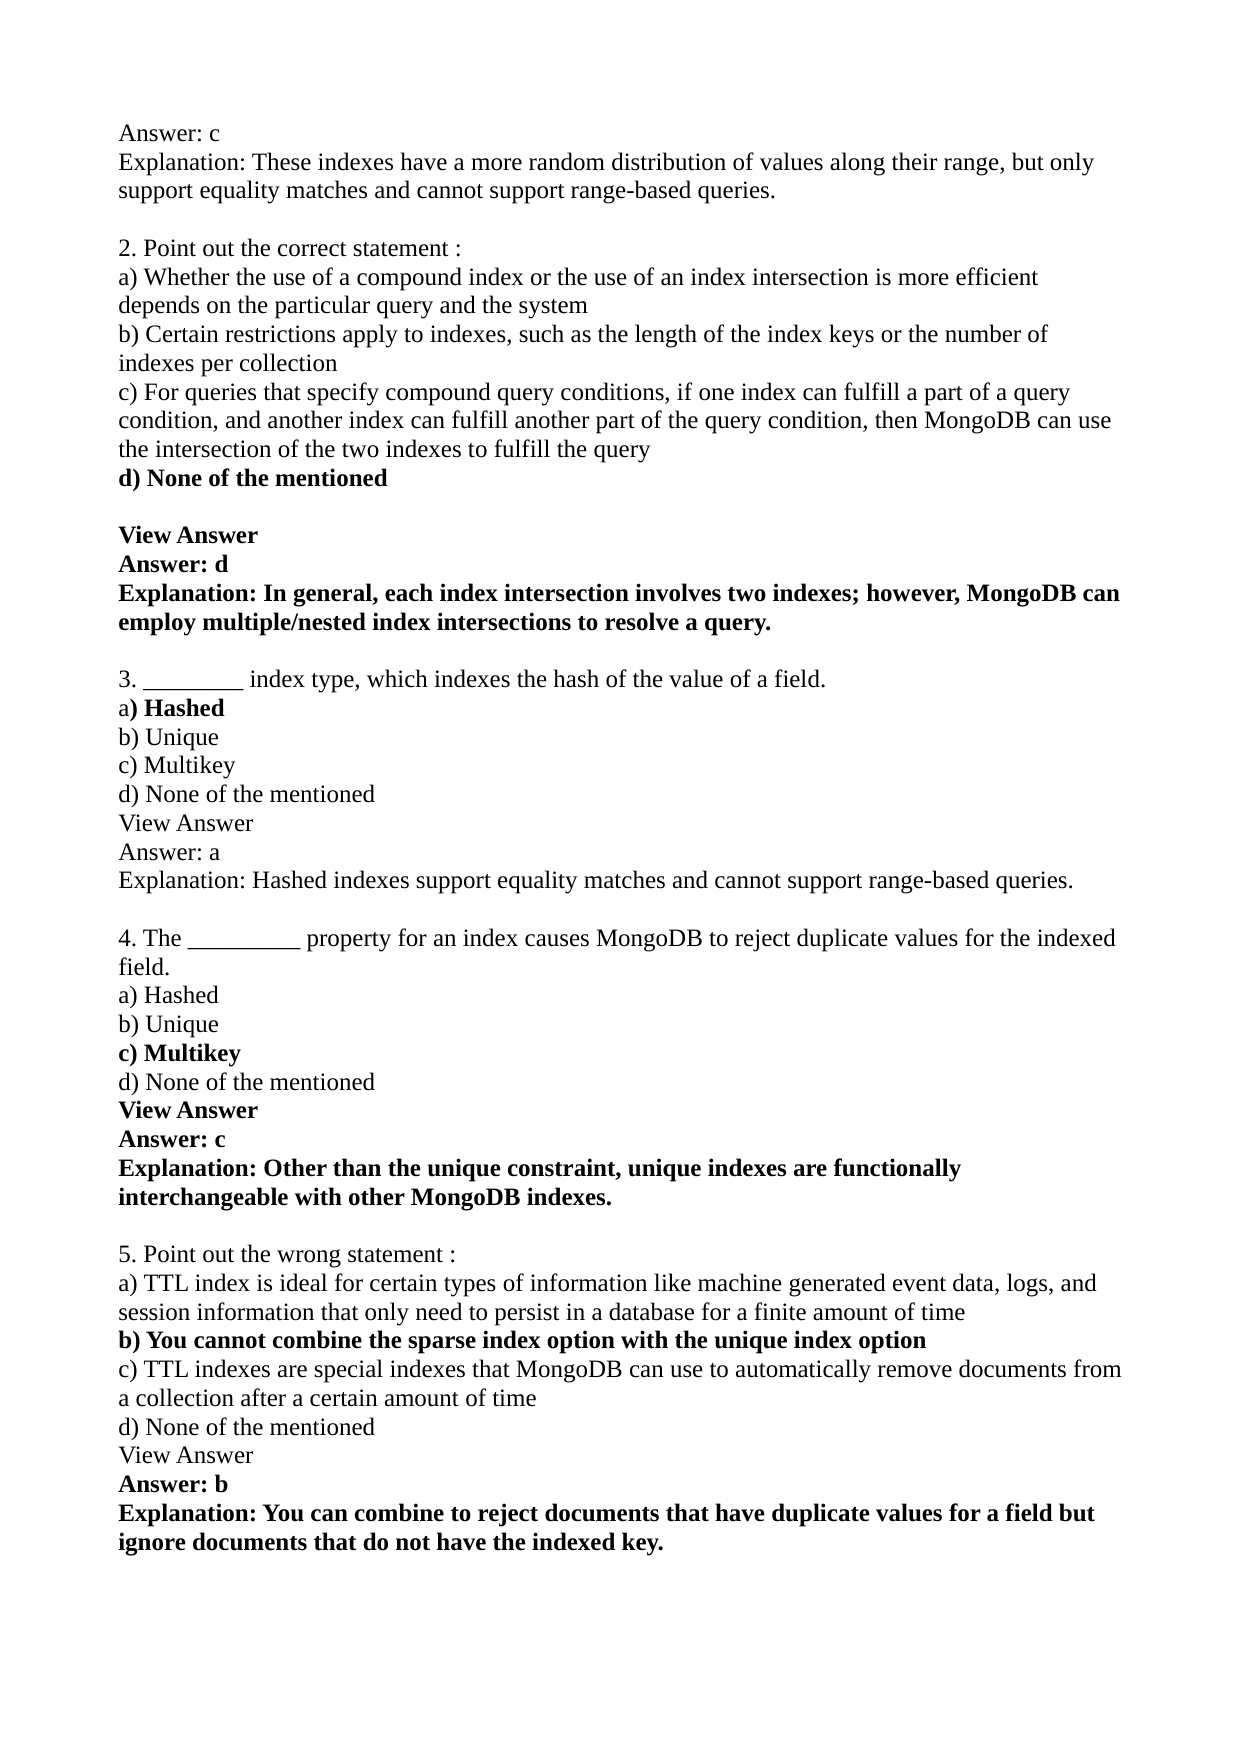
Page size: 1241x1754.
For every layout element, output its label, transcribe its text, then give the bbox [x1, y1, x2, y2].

text Answer: b Explanation: You can combine to reject documents that have duplicate values for a field but ignore documents that do not have the indexed key. [118, 1469, 1122, 1556]
text 5. Point out the wrong statement : a) TTL index is ideal for certain types of information like machine generated event data, logs, and session information that only need to persist in a database for a finite amount of time b) You cannot combine the sparse index option with the unique index option c) TTL indexes are special indexes that MongoDB can use to automatically remove documents from a collection after a certain amount of time d) None of the mentioned View Answer [118, 1239, 1122, 1469]
text 4. The _________ property for an index causes MongoDB to reject duplicate values for the indexed field. a) Hashed b) Unique c) Multikey d) None of the mentioned View Answer [118, 923, 1122, 1124]
text Answer: a Explanation: Hashed indexes support equality matches and cannot support range-based queries. [118, 837, 1122, 894]
text Answer: d Explanation: In general, each index intersection involves two indexes; however, MongoDB can employ multiple/nested index intersections to resolve a query. [118, 549, 1122, 636]
text 2. Point out the correct statement : a) Whether the use of a compound index or the use of an index intersection is more efficient depends on the particular query and the system b) Certain restrictions apply to indexes, such as the length of the index keys or the number of indexes per collection c) For queries that specify compound query conditions, if one index can fulfill a part of a query condition, and another index can fulfill another part of the query condition, then MongoDB can use the intersection of the two indexes to fulfill the query d) None of the mentioned [118, 233, 1122, 492]
text Answer: c Explanation: These indexes have a more random distribution of values along their range, but only support equality matches and cannot support range-based queries. [118, 118, 1122, 204]
text Answer: c Explanation: Other than the unique constraint, unique indexes are functionally interchangeable with other MongoDB indexes. [118, 1124, 1122, 1211]
text 3. ________ index type, which indexes the hash of the value of a field. a) Hashed b) Unique c) Multikey d) None of the mentioned View Answer [118, 664, 1122, 837]
text View Answer [118, 492, 1122, 549]
